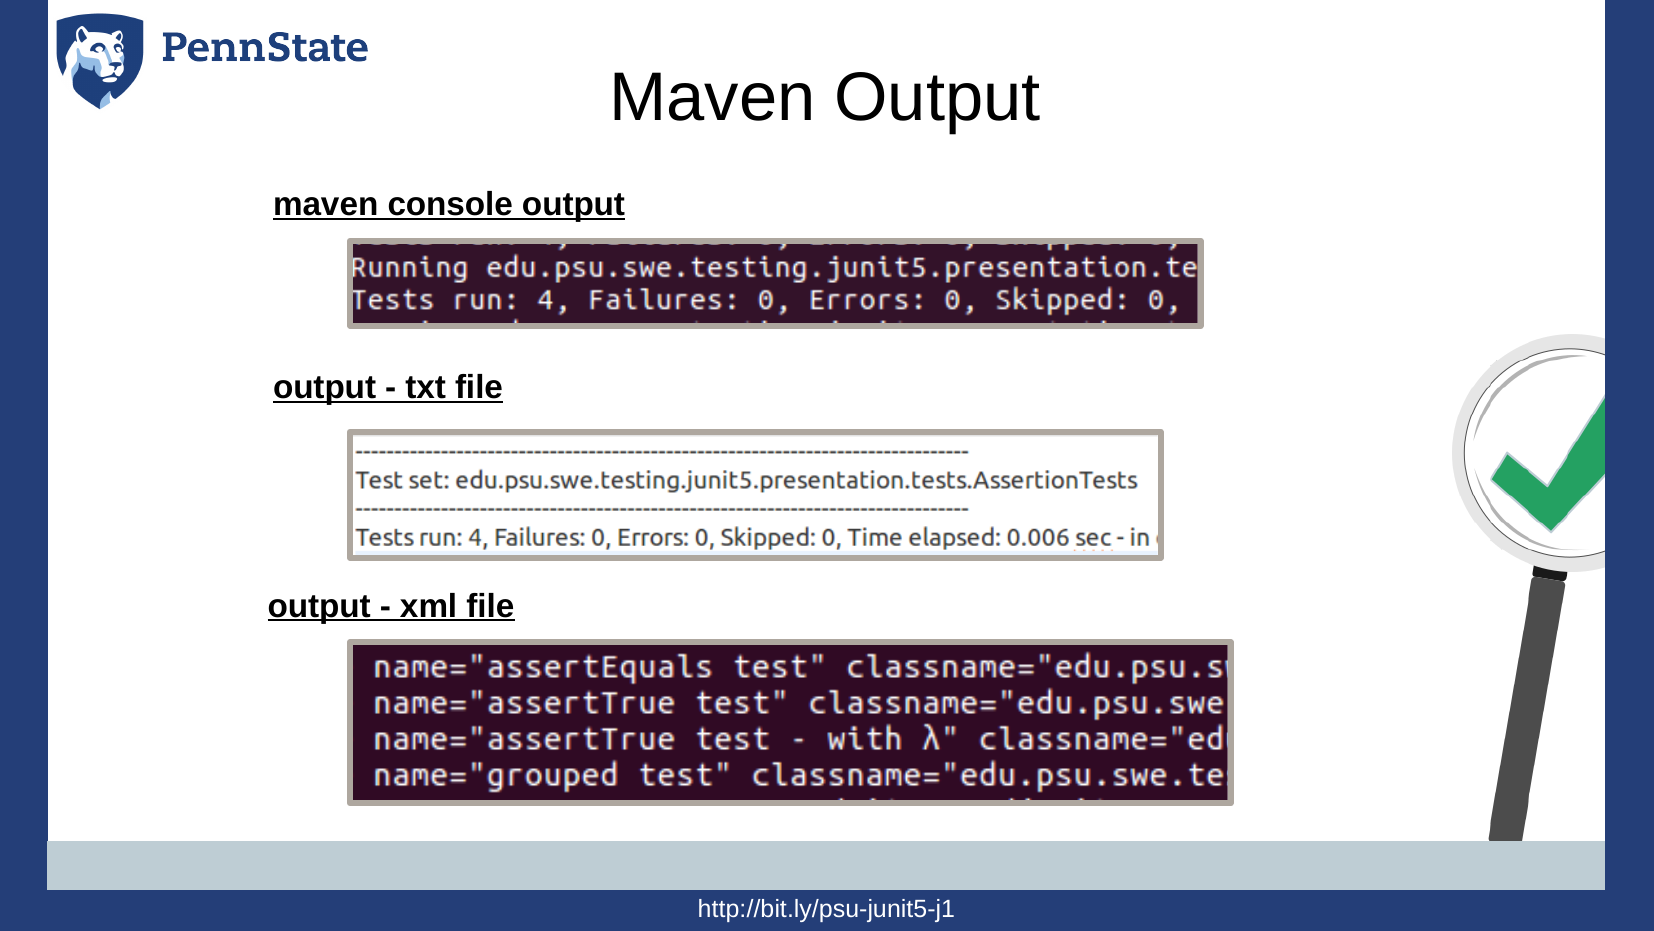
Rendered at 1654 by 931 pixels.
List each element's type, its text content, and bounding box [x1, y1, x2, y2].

picture [353, 645, 1228, 801]
title maven console output [273, 165, 679, 244]
title output - xml file [267, 566, 538, 646]
picture [353, 434, 1158, 556]
title Maven Output [60, 19, 1591, 175]
picture [1452, 334, 1605, 841]
picture [48, 0, 411, 152]
title output - txt file [273, 347, 568, 427]
picture [353, 243, 1198, 323]
